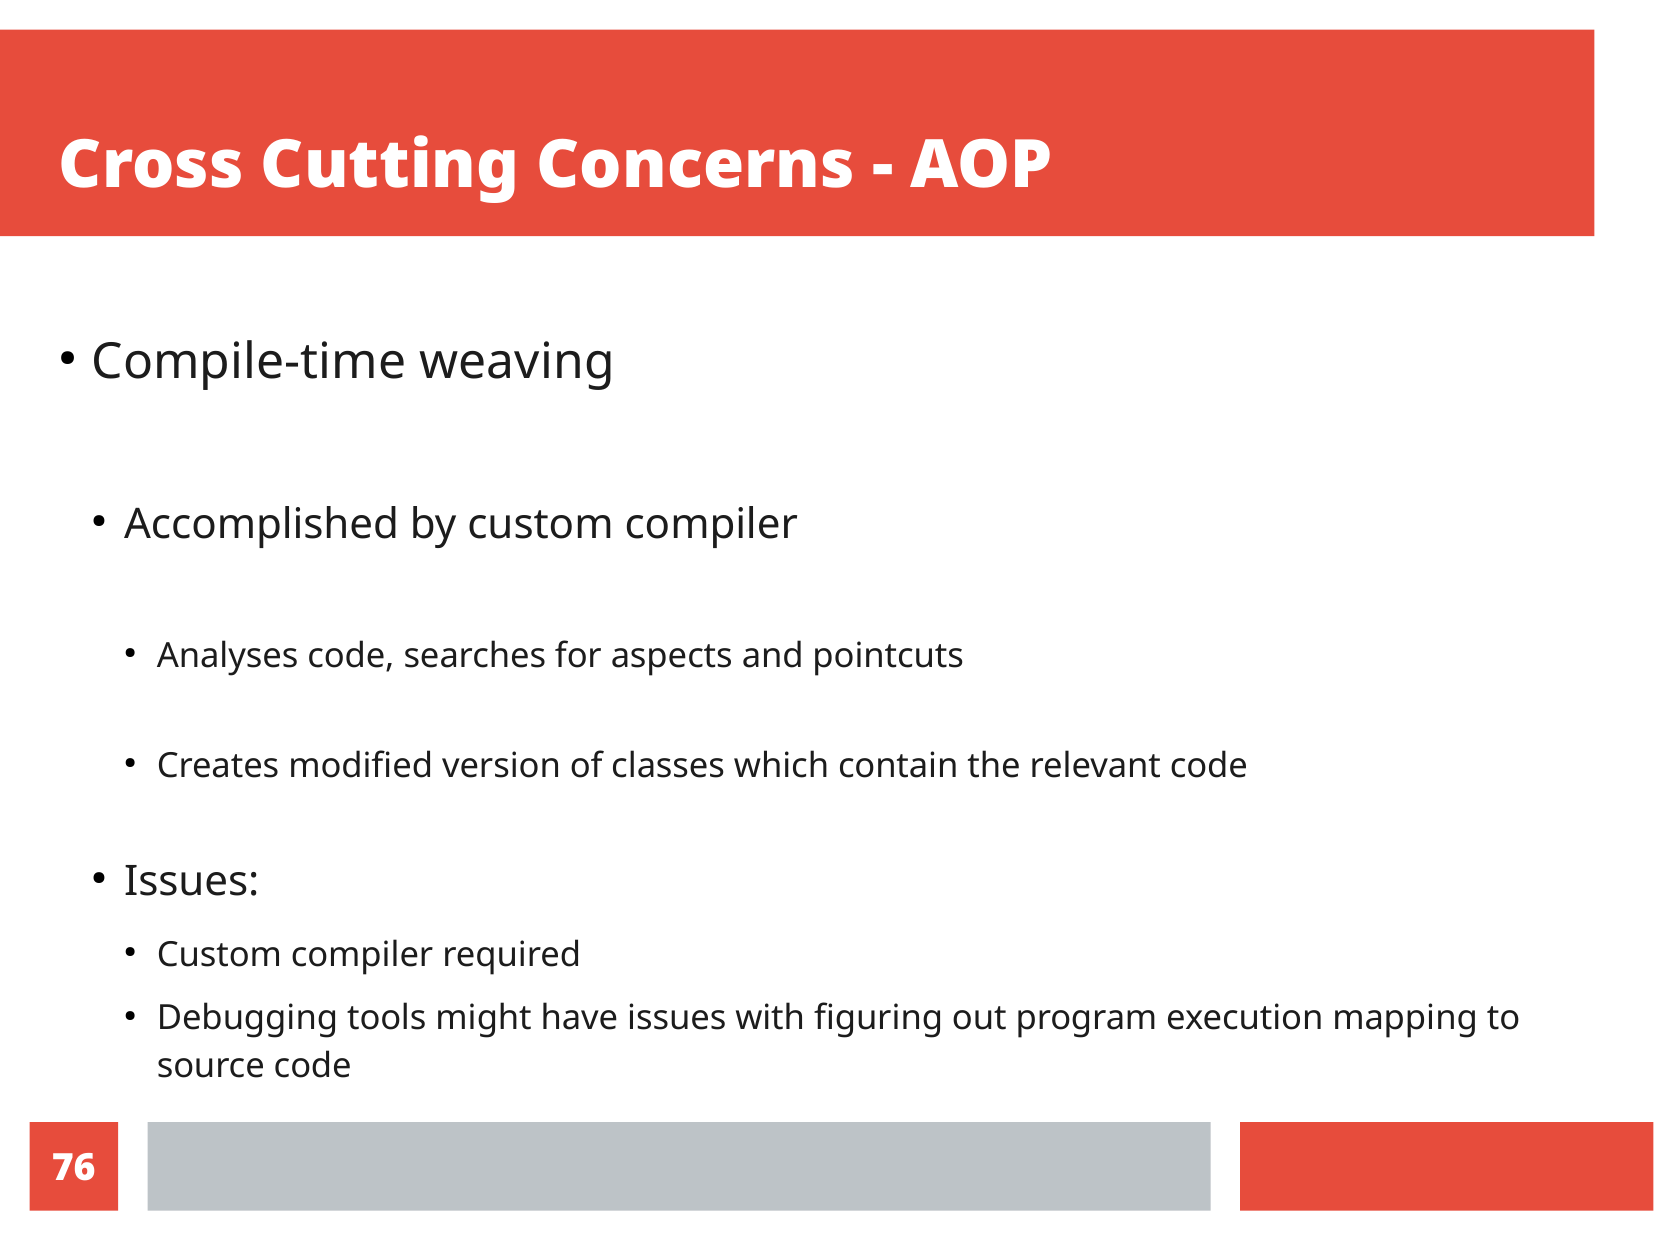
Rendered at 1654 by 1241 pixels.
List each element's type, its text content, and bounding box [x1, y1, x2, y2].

list Compile-time weaving Accomplished by custom compiler Analyses code, searches for aspects and pointcuts Creates modified version of classes which contain the relevant code Issues: Custom compiler required Debugging tools might have issues with figuring out program execution mapping to source code [59, 324, 1565, 1093]
title Cross Cutting Concerns - AOP [59, 59, 1595, 207]
